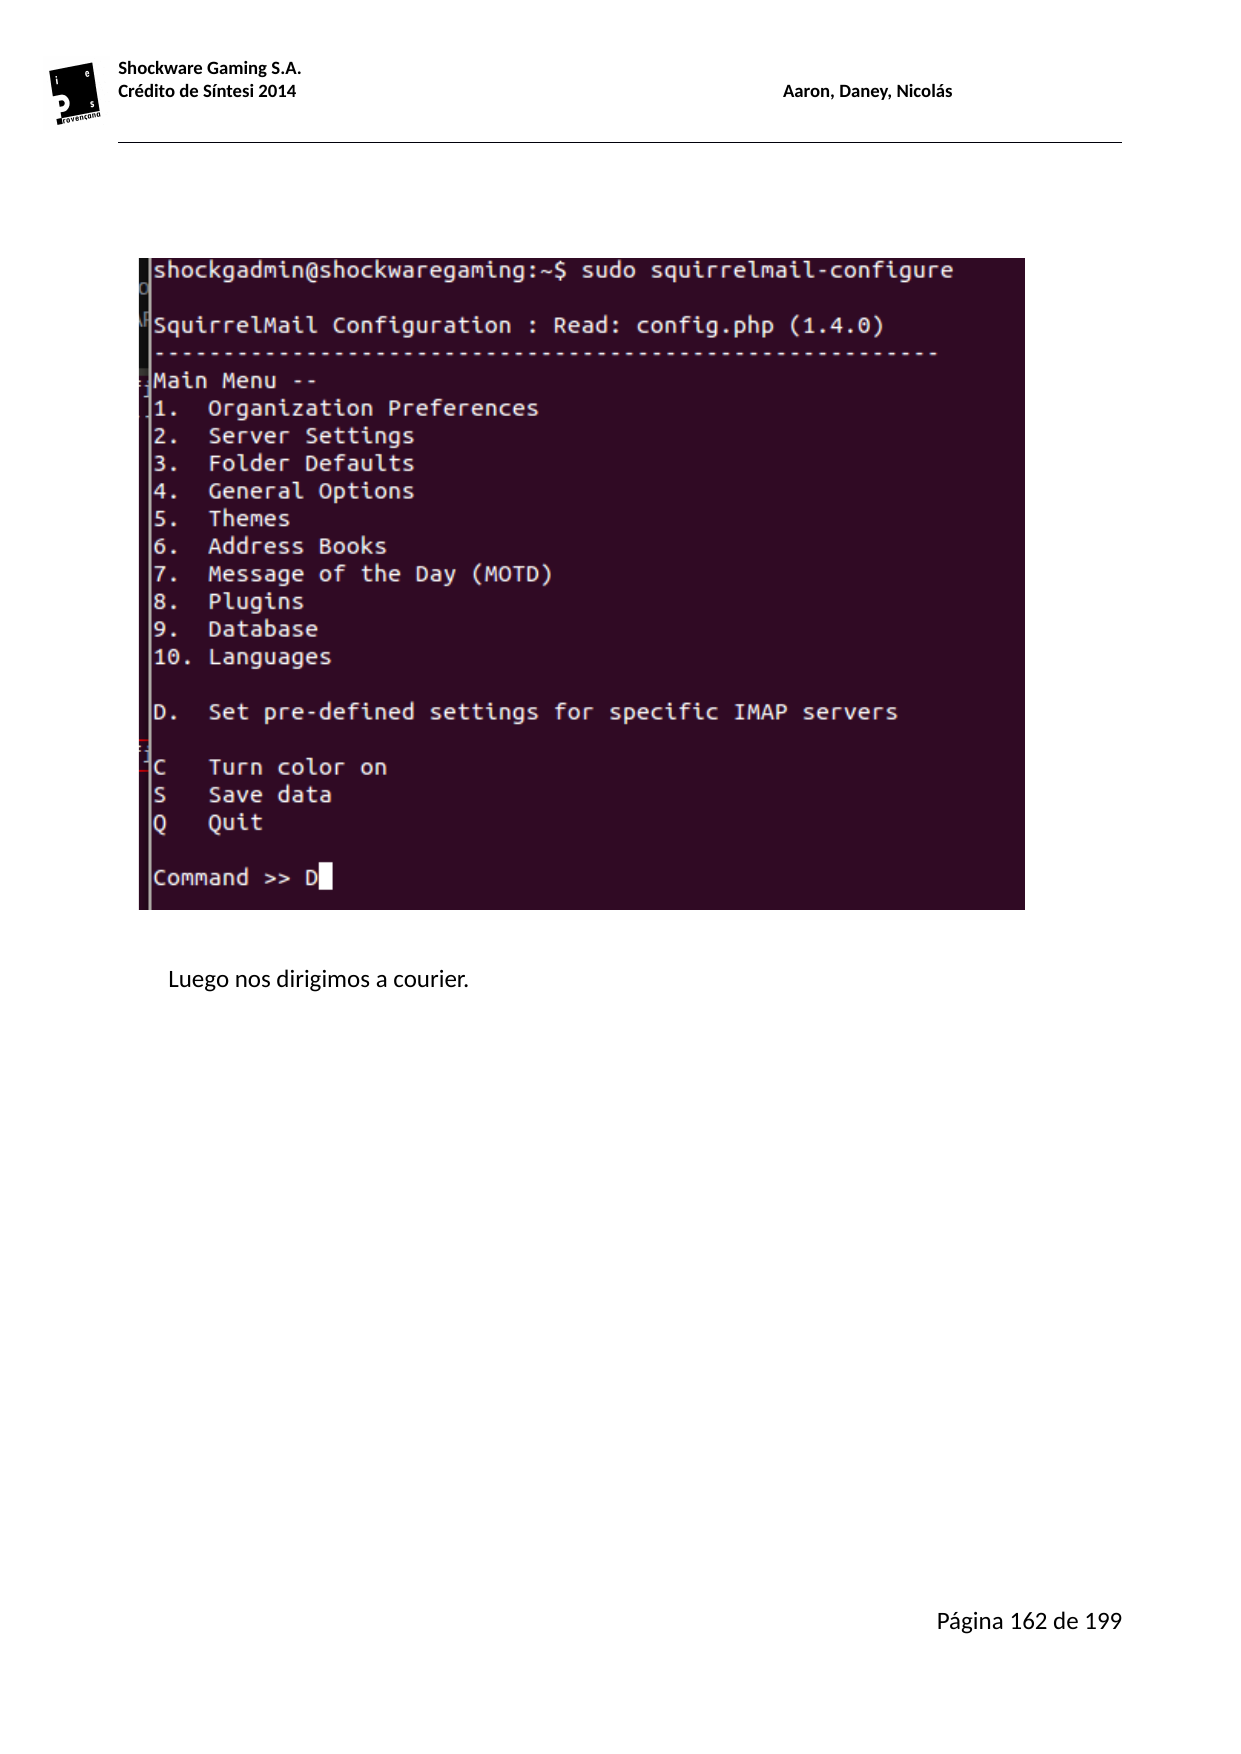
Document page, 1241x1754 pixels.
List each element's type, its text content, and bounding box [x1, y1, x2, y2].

picture [43, 56, 110, 130]
text Luego nos dirigimos a courier. [118, 963, 1122, 994]
picture [138, 258, 1025, 910]
